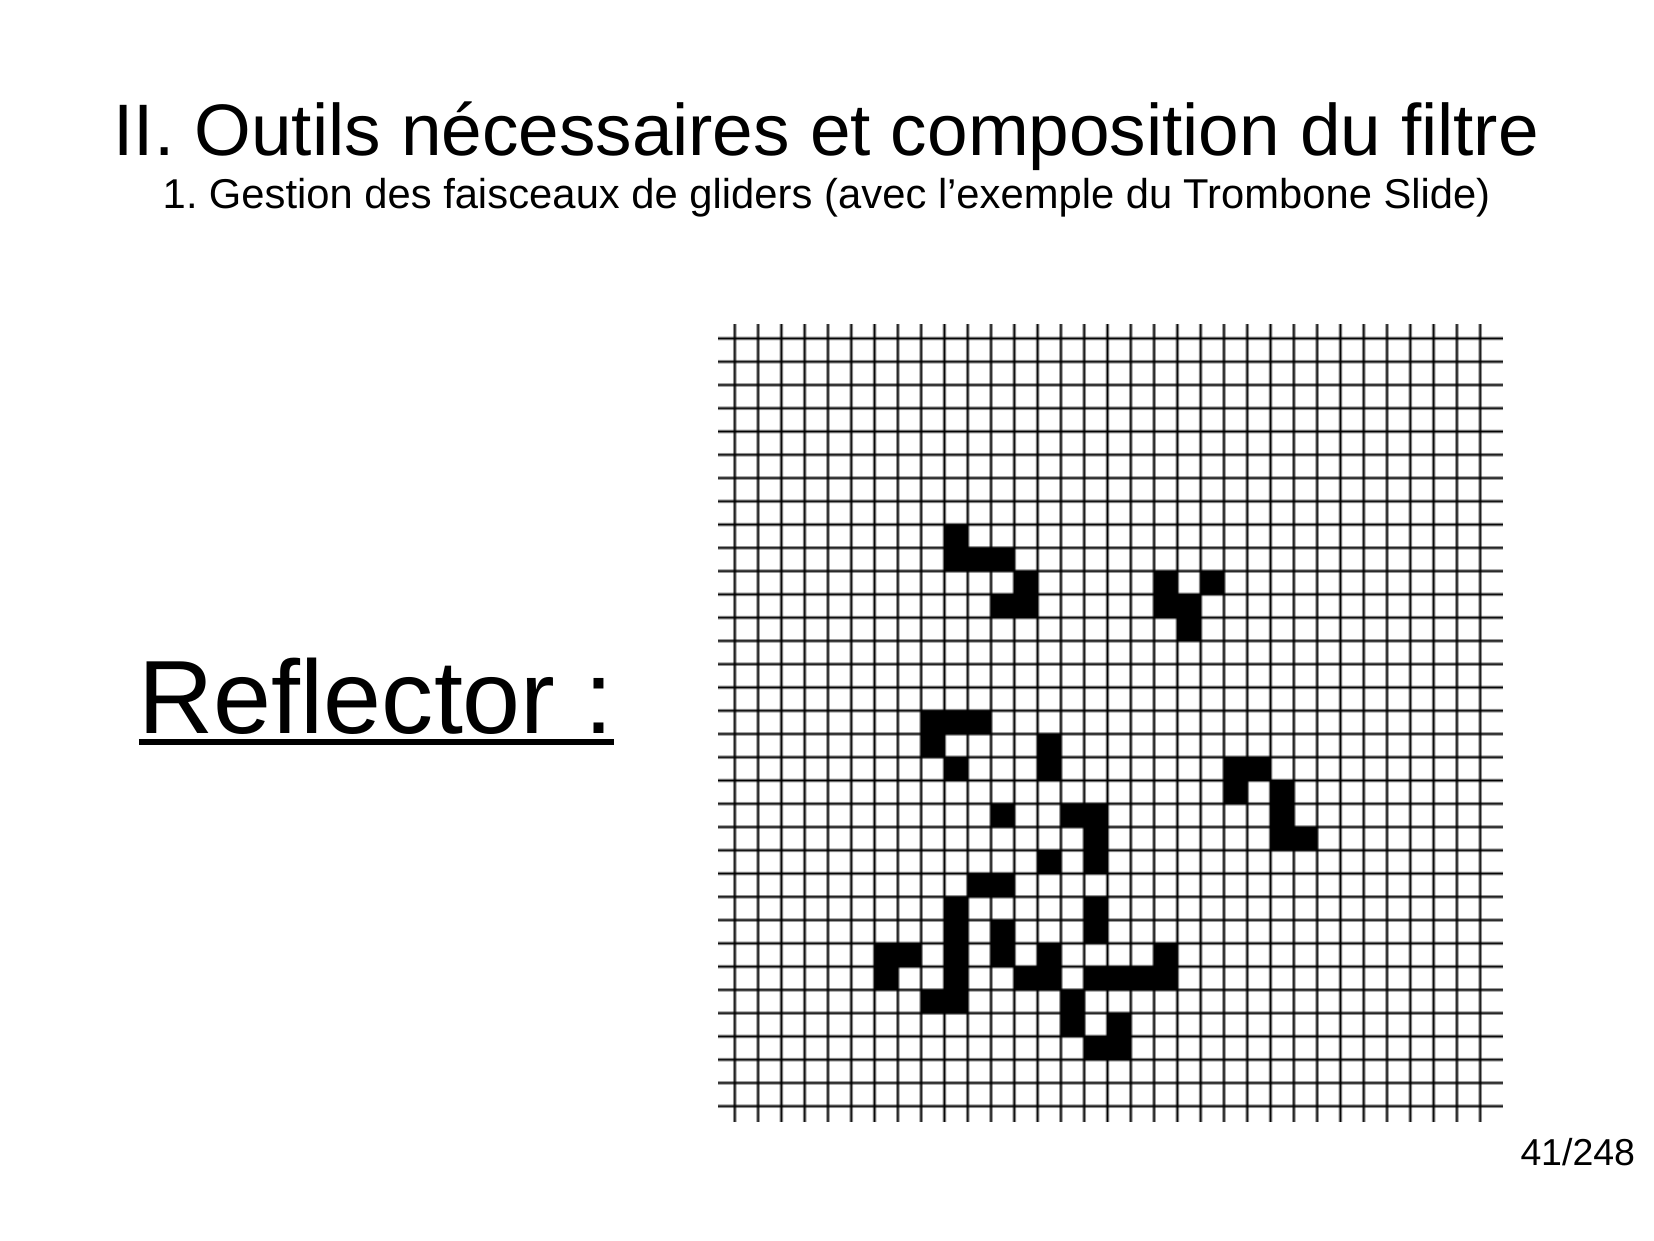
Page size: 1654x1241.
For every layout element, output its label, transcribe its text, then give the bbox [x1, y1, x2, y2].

text_box Reflector : [124, 631, 629, 763]
text_box <number>/248 [1505, 1124, 1654, 1182]
title II. Outils nécessaires et composition du filtre 1. Gestion des faisceaux de gliders (avec l’exemple du Trombone Slide) [0, 30, 1654, 276]
picture [718, 324, 1503, 1123]
